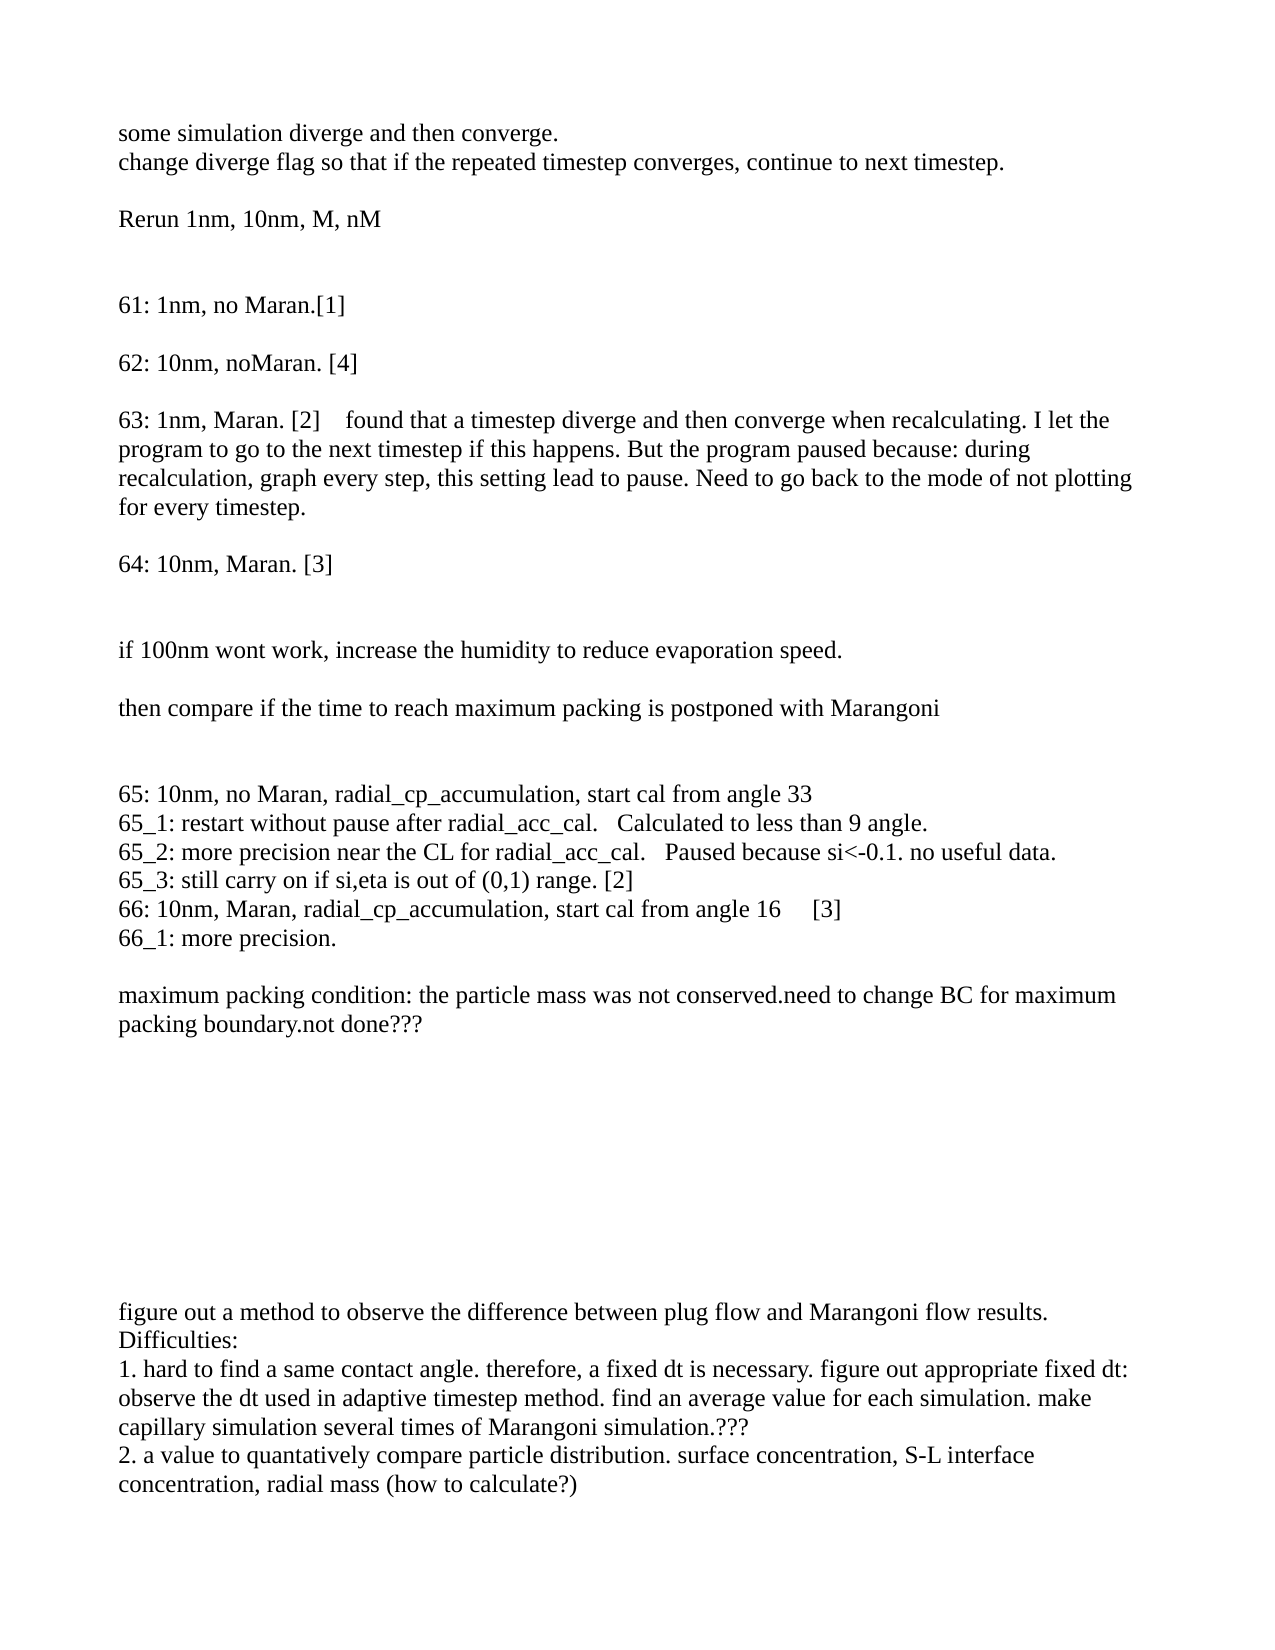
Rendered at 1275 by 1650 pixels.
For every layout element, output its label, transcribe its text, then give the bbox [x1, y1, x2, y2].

text Rerun 1nm, 10nm, M, nM [118, 204, 1157, 233]
text 63: 1nm, Maran. [2] found that a timestep diverge and then converge when recalculating. I let the program to go to the next timestep if this happens. But the program paused because: during recalculation, graph every step, this setting lead to pause. Need to go back to the mode of not plotting for every timestep. [118, 406, 1157, 521]
text 66_1: more precision. [118, 923, 1157, 952]
text 66: 10nm, Maran, radial_cp_accumulation, start cal from angle 16 [3] [118, 894, 1157, 923]
text 65_2: more precision near the CL for radial_acc_cal. Paused because si<-0.1. no useful data. [118, 837, 1157, 866]
text 65_1: restart without pause after radial_acc_cal. Calculated to less than 9 angle. [118, 808, 1157, 837]
text 1. hard to find a same contact angle. therefore, a fixed dt is necessary. figure out appropriate fixed dt: observe the dt used in adaptive timestep method. find an average value for each simulation. make capillary simulation several times of Marangoni simulation.??? [118, 1354, 1157, 1441]
text 65: 10nm, no Maran, radial_cp_accumulation, start cal from angle 33 [118, 779, 1157, 808]
text then compare if the time to reach maximum packing is postponed with Marangoni [118, 693, 1157, 722]
text if 100nm wont work, increase the humidity to reduce evaporation speed. [118, 636, 1157, 664]
text 2. a value to quantatively compare particle distribution. surface concentration, S-L interface concentration, radial mass (how to calculate?) [118, 1441, 1157, 1498]
text some simulation diverge and then converge. [118, 118, 1157, 147]
text maximum packing condition: the particle mass was not conserved.need to change BC for maximum packing boundary.not done??? [118, 981, 1157, 1038]
text 65_3: still carry on if si,eta is out of (0,1) range. [2] [118, 866, 1157, 894]
text 61: 1nm, no Maran.[1] [118, 291, 1157, 319]
text change diverge flag so that if the repeated timestep converges, continue to next timestep. [118, 147, 1157, 176]
text figure out a method to observe the difference between plug flow and Marangoni flow results. Difficulties: [118, 1297, 1157, 1354]
text 62: 10nm, noMaran. [4] [118, 348, 1157, 377]
text 64: 10nm, Maran. [3] [118, 549, 1157, 578]
